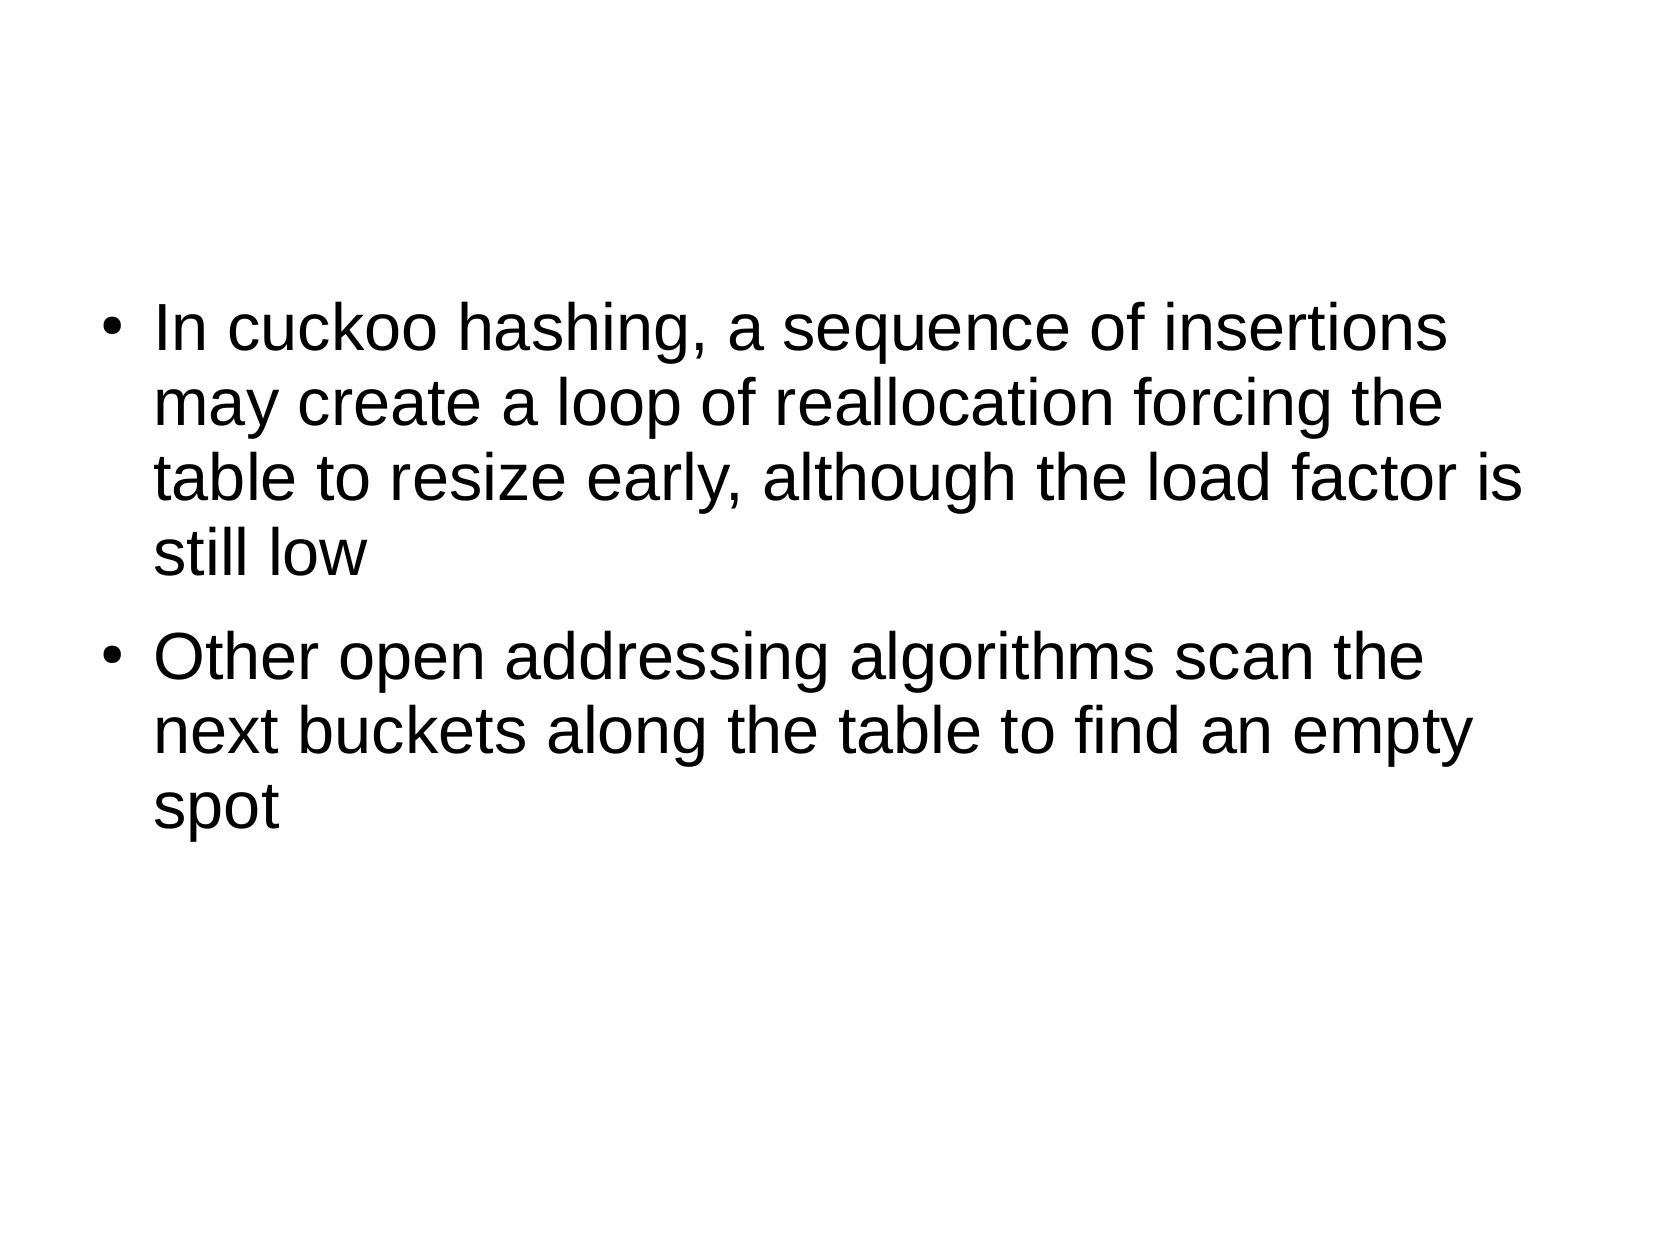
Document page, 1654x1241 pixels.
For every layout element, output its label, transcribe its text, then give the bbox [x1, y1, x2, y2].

list In cuckoo hashing, a sequence of insertions may create a loop of reallocation forcing the table to resize early, although the load factor is still low Other open addressing algorithms scan the next buckets along the table to find an empty spot [82, 290, 1571, 1010]
